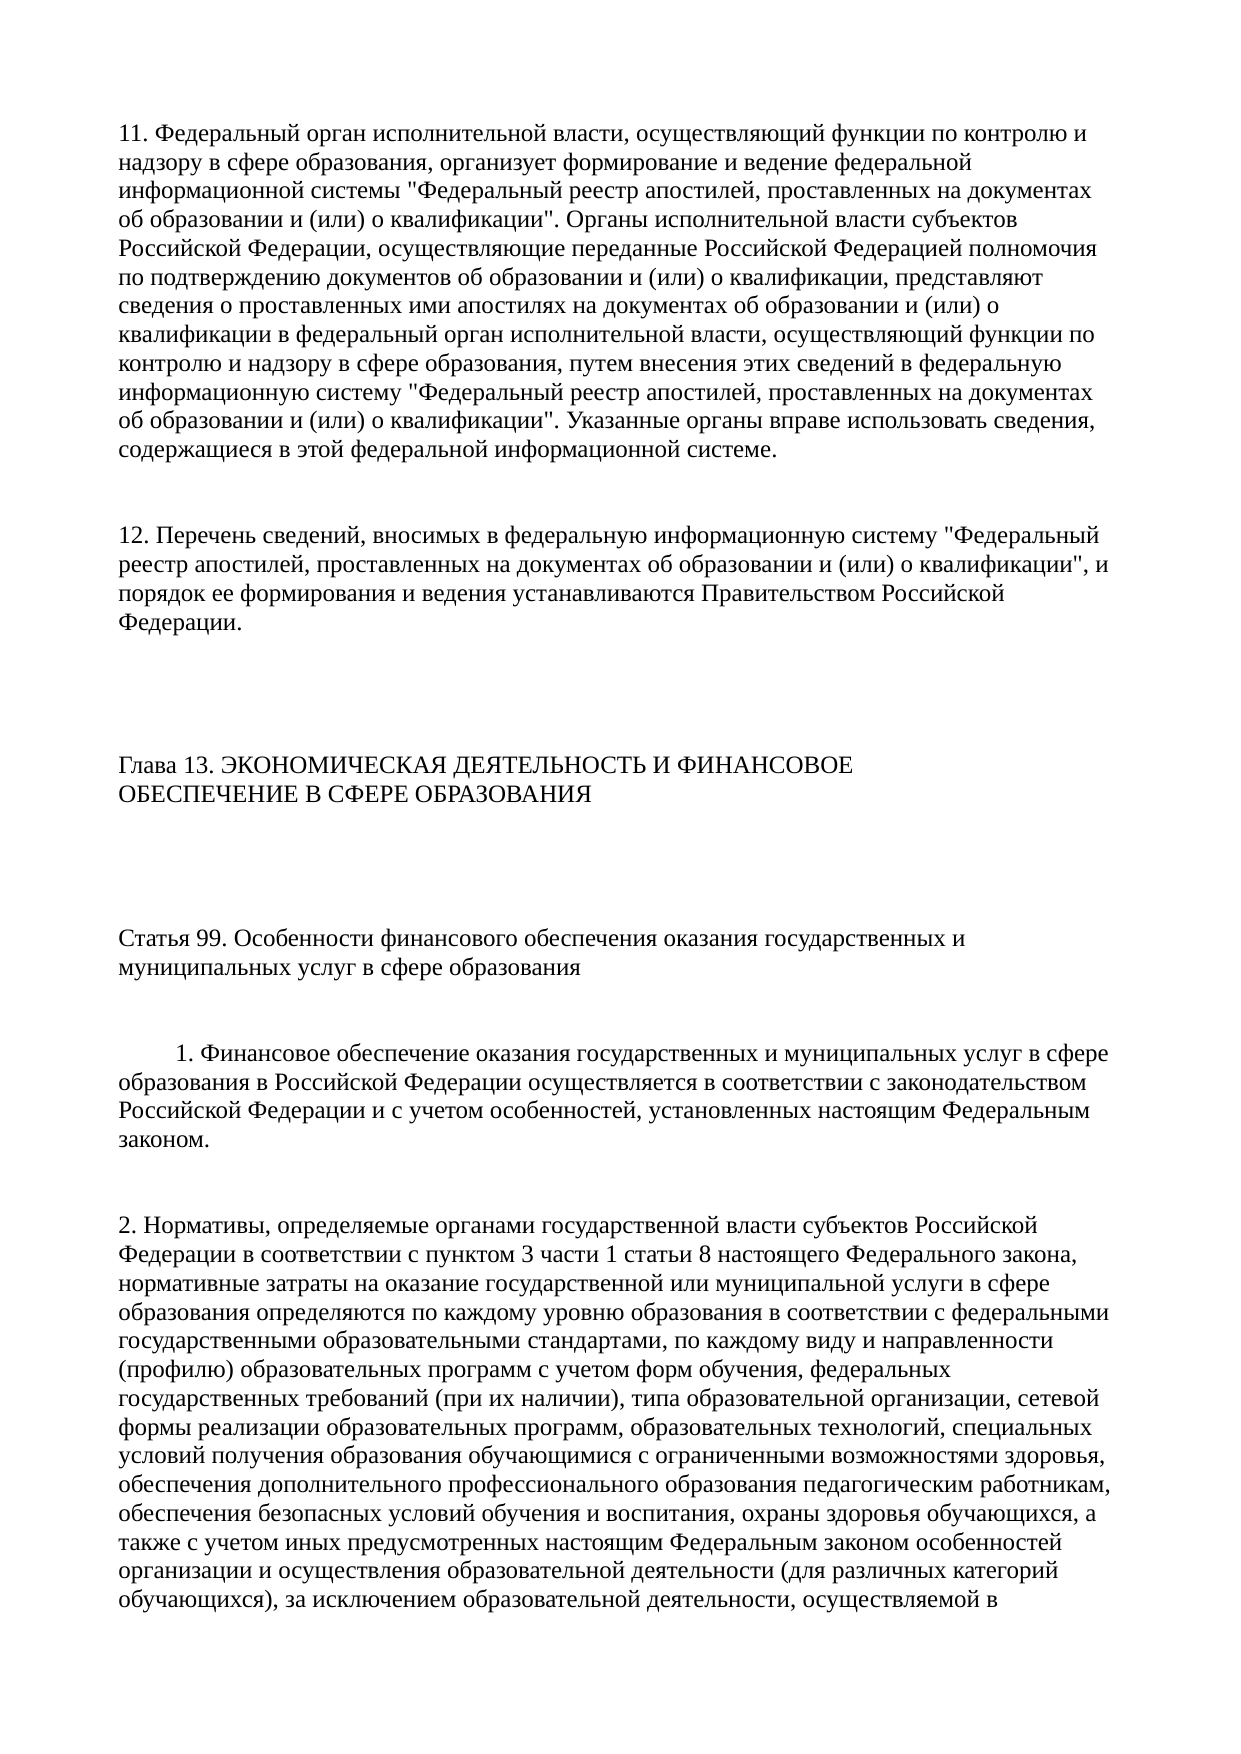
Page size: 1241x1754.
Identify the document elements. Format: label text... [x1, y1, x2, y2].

text 1. Финансовое обеспечение оказания государственных и муниципальных услуг в сфере образования в Российской Федерации осуществляется в соответствии с законодательством Российской Федерации и с учетом особенностей, установленных настоящим Федеральным законом. [118, 1038, 1122, 1153]
text ОБЕСПЕЧЕНИЕ В СФЕРЕ ОБРАЗОВАНИЯ [118, 779, 1122, 808]
text Статья 99. Особенности финансового обеспечения оказания государственных и муниципальных услуг в сфере образования [118, 923, 1122, 981]
text 11. Федеральный орган исполнительной власти, осуществляющий функции по контролю и надзору в сфере образования, организует формирование и ведение федеральной информационной системы "Федеральный реестр апостилей, проставленных на документах об образовании и (или) о квалификации". Органы исполнительной власти субъектов Российской Федерации, осуществляющие переданные Российской Федерацией полномочия по подтверждению документов об образовании и (или) о квалификации, представляют сведения о проставленных ими апостилях на документах об образовании и (или) о квалификации в федеральный орган исполнительной власти, осуществляющий функции по контролю и надзору в сфере образования, путем внесения этих сведений в федеральную информационную систему "Федеральный реестр апостилей, проставленных на документах об образовании и (или) о квалификации". Указанные органы вправе использовать сведения, содержащиеся в этой федеральной информационной системе. [118, 118, 1122, 463]
text Глава 13. ЭКОНОМИЧЕСКАЯ ДЕЯТЕЛЬНОСТЬ И ФИНАНСОВОЕ [118, 751, 1122, 779]
text 2. Нормативы, определяемые органами государственной власти субъектов Российской Федерации в соответствии с пунктом 3 части 1 статьи 8 настоящего Федерального закона, нормативные затраты на оказание государственной или муниципальной услуги в сфере образования определяются по каждому уровню образования в соответствии с федеральными государственными образовательными стандартами, по каждому виду и направленности (профилю) образовательных программ с учетом форм обучения, федеральных государственных требований (при их наличии), типа образовательной организации, сетевой формы реализации образовательных программ, образовательных технологий, специальных условий получения образования обучающимися с ограниченными возможностями здоровья, обеспечения дополнительного профессионального образования педагогическим работникам, обеспечения безопасных условий обучения и воспитания, охраны здоровья обучающихся, а также с учетом иных предусмотренных настоящим Федеральным законом особенностей организации и осуществления образовательной деятельности (для различных категорий обучающихся), за исключением образовательной деятельности, осуществляемой в [118, 1211, 1122, 1613]
text 12. Перечень сведений, вносимых в федеральную информационную систему "Федеральный реестр апостилей, проставленных на документах об образовании и (или) о квалификации", и порядок ее формирования и ведения устанавливаются Правительством Российской Федерации. [118, 521, 1122, 636]
